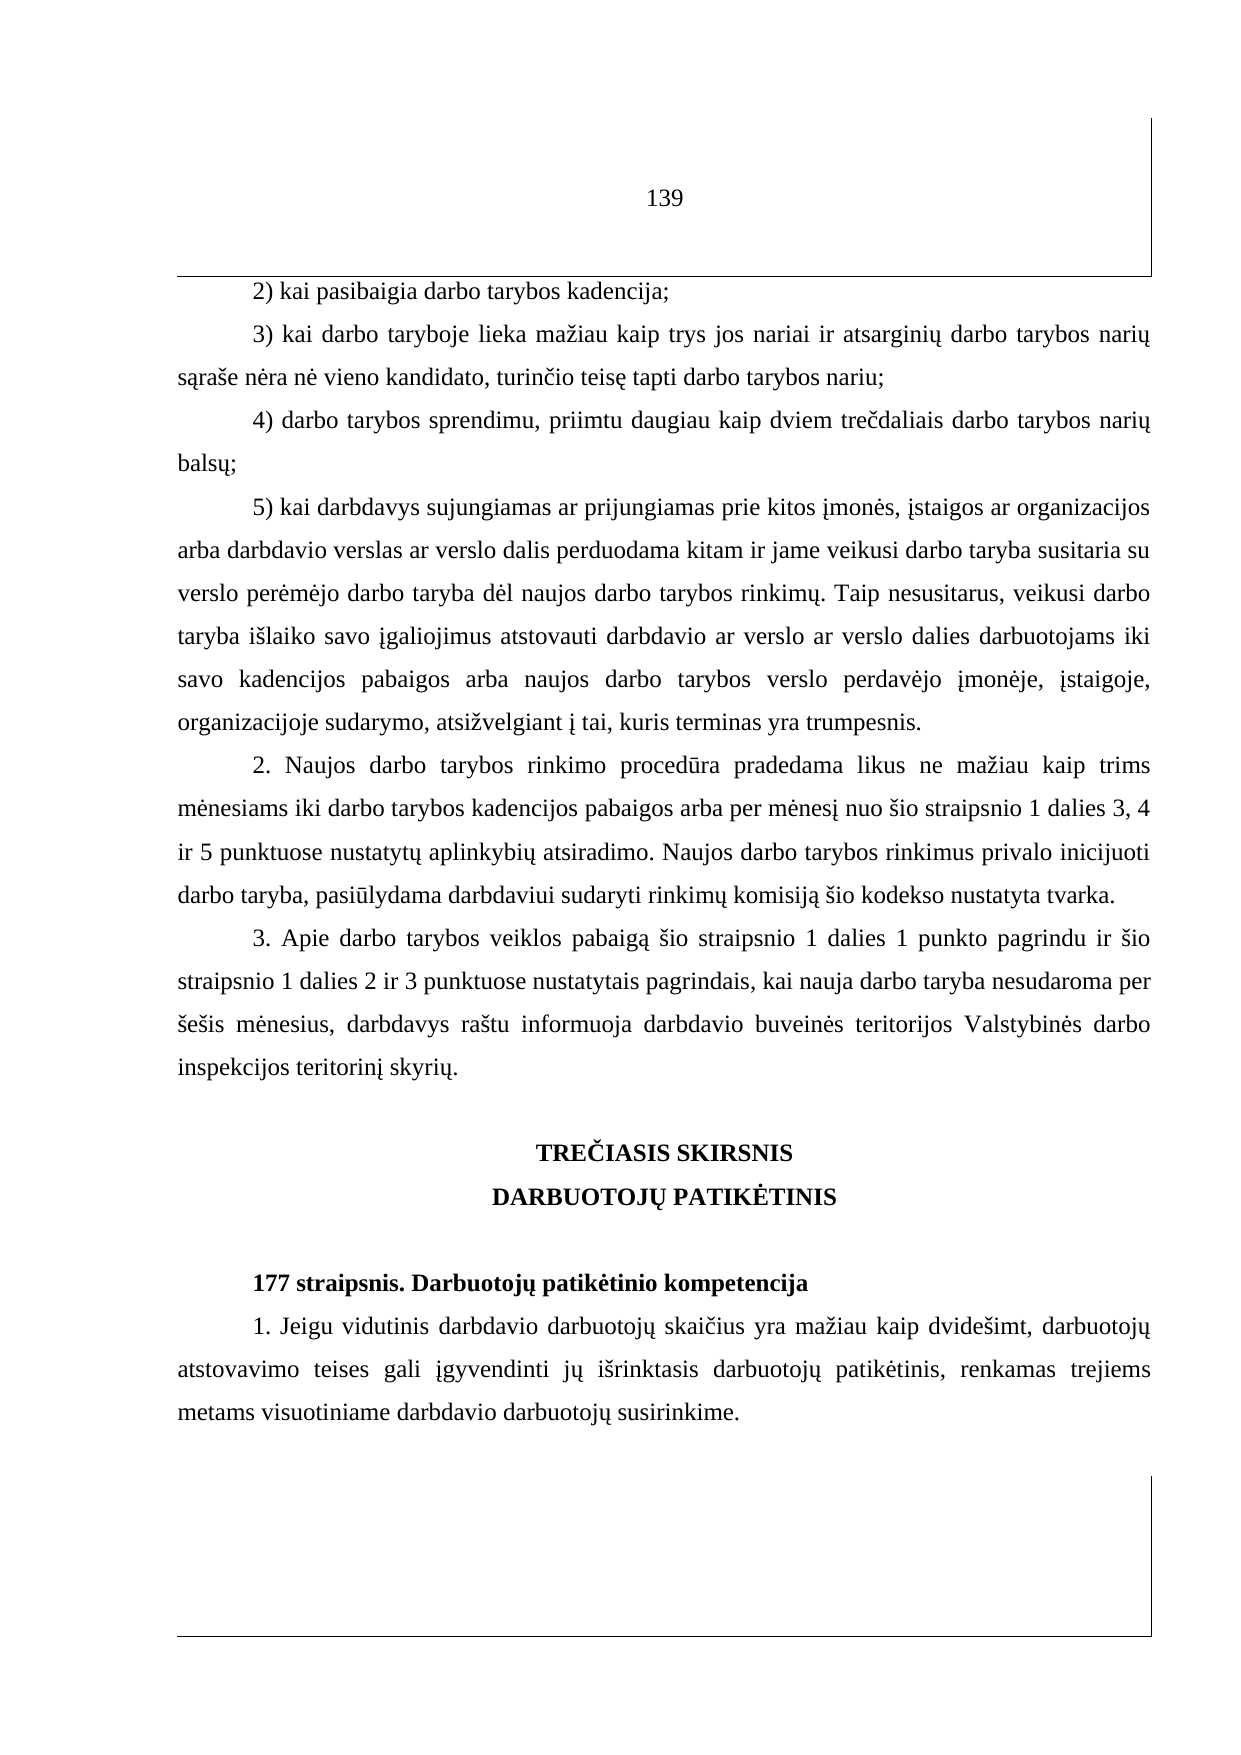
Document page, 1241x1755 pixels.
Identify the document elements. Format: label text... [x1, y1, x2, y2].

text 3) kai darbo taryboje lieka mažiau kaip trys jos nariai ir atsarginių darbo tarybos narių sąraše nėra nė vieno kandidato, turinčio teisę tapti darbo tarybos nariu; [177, 319, 1152, 391]
text 5) kai darbdavys sujungiamas ar prijungiamas prie kitos įmonės, įstaigos ar organizacijos arba darbdavio verslas ar verslo dalis perduodama kitam ir jame veikusi darbo taryba susitaria su verslo perėmėjo darbo taryba dėl naujos darbo tarybos rinkimų. Taip nesusitarus, veikusi darbo taryba išlaiko savo įgaliojimus atstovauti darbdavio ar verslo ar verslo dalies darbuotojams iki savo kadencijos pabaigos arba naujos darbo tarybos verslo perdavėjo įmonėje, įstaigoje, organizacijoje sudarymo, atsižvelgiant į tai, kuris terminas yra trumpesnis. [177, 492, 1152, 736]
text TREČIASIS SKIRSNIS [177, 1138, 1152, 1167]
text DARBUOTOJŲ PATIKĖTINIS [177, 1182, 1152, 1210]
text 3. Apie darbo tarybos veiklos pabaigą šio straipsnio 1 dalies 1 punkto pagrindu ir šio straipsnio 1 dalies 2 ir 3 punktuose nustatytais pagrindais, kai nauja darbo taryba nesudaroma per šešis mėnesius, darbdavys raštu informuoja darbdavio buveinės teritorijos Valstybinės darbo inspekcijos teritorinį skyrių. [177, 923, 1152, 1081]
text 2) kai pasibaigia darbo tarybos kadencija; [177, 276, 1152, 305]
text 2. Naujos darbo tarybos rinkimo procedūra pradedama likus ne mažiau kaip trims mėnesiams iki darbo tarybos kadencijos pabaigos arba per mėnesį nuo šio straipsnio 1 dalies 3, 4 ir 5 punktuose nustatytų aplinkybių atsiradimo. Naujos darbo tarybos rinkimus privalo inicijuoti darbo taryba, pasiūlydama darbdaviui sudaryti rinkimų komisiją šio kodekso nustatyta tvarka. [177, 750, 1152, 908]
text 4) darbo tarybos sprendimu, priimtu daugiau kaip dviem trečdaliais darbo tarybos narių balsų; [177, 405, 1152, 477]
text 177 straipsnis. Darbuotojų patikėtinio kompetencija [177, 1268, 1152, 1297]
text 1. Jeigu vidutinis darbdavio darbuotojų skaičius yra mažiau kaip dvidešimt, darbuotojų atstovavimo teises gali įgyvendinti jų išrinktasis darbuotojų patikėtinis, renkamas trejiems metams visuotiniame darbdavio darbuotojų susirinkime. [177, 1311, 1152, 1426]
